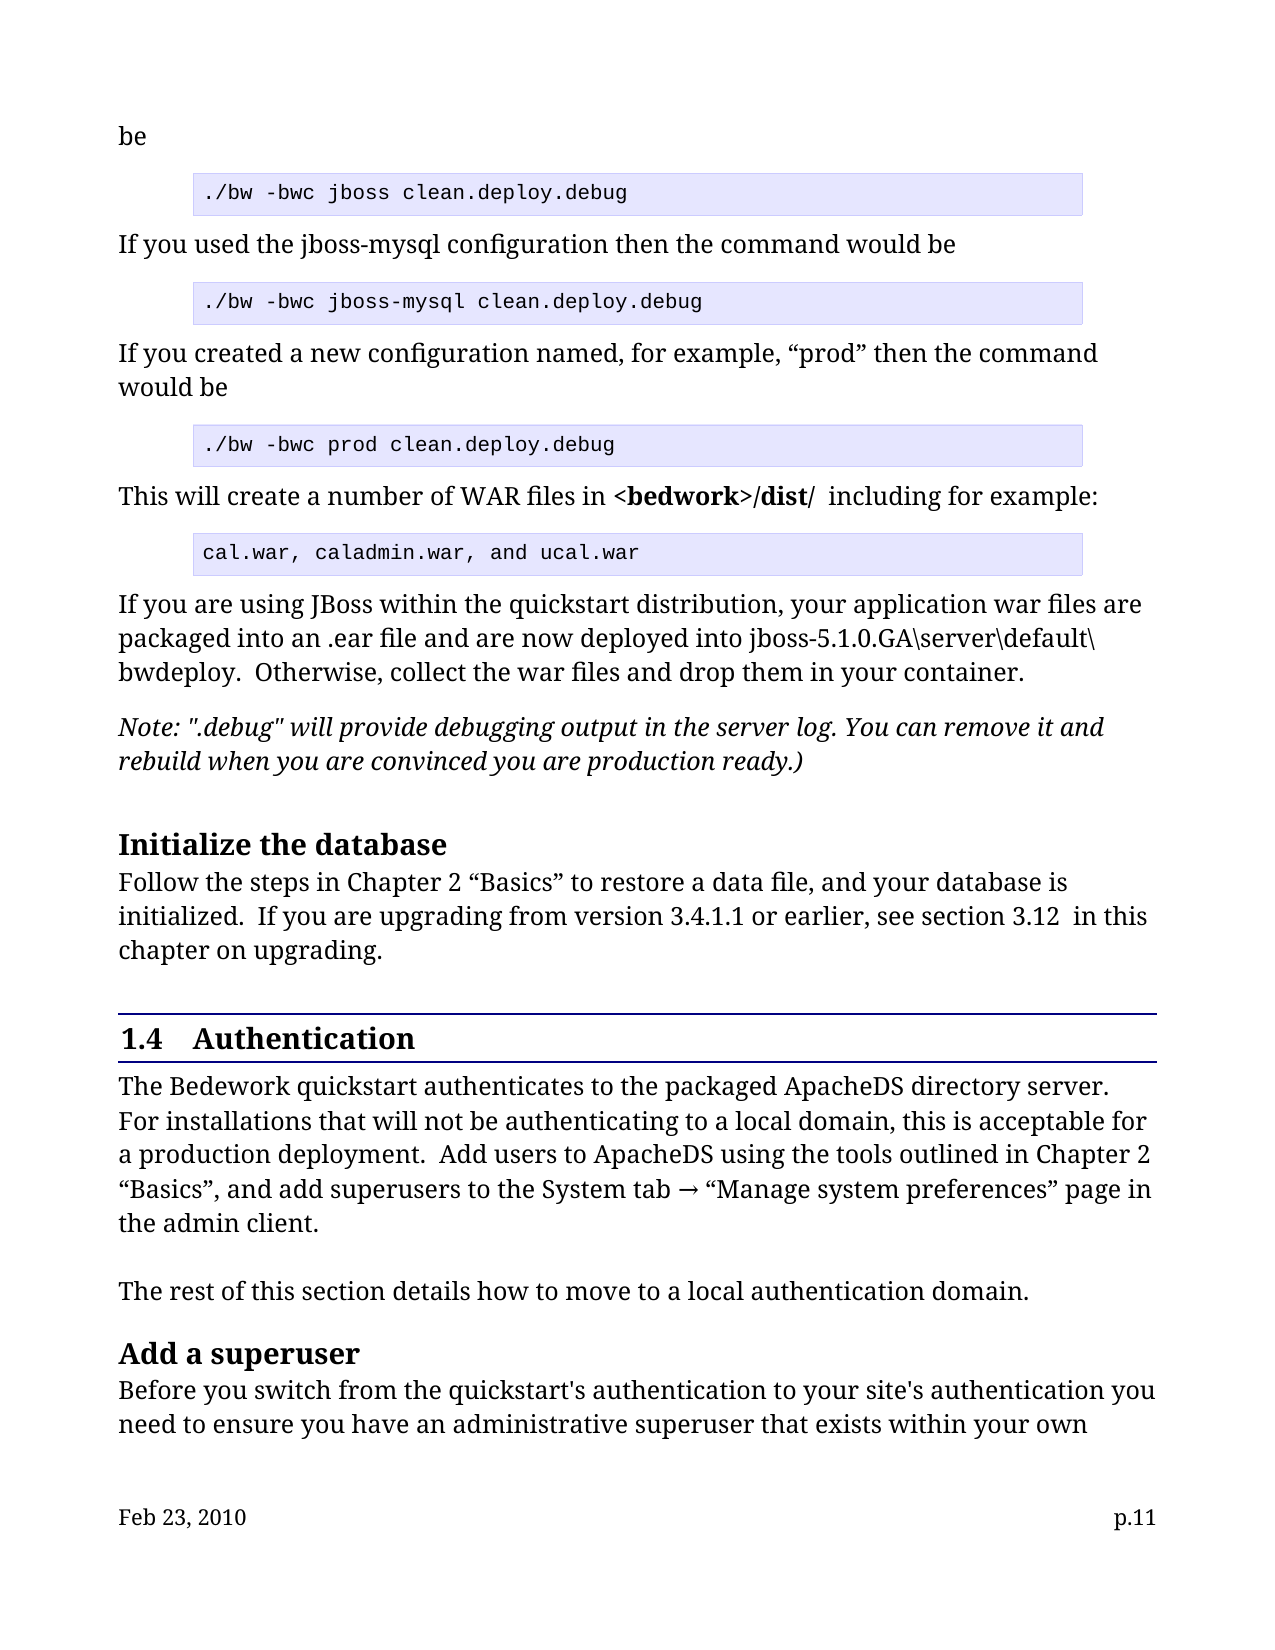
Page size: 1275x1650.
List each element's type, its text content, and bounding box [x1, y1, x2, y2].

text Before you switch from the quickstart's authentication to your site's authentication you need to ensure you have an administrative superuser that exists within your own [118, 1373, 1157, 1441]
text ./bw -bwc jboss-mysql clean.deploy.debug [194, 283, 1082, 324]
text cal.war, caladmin.war, and ucal.war [194, 534, 1082, 575]
text The rest of this section details how to move to a local authentication domain. [118, 1273, 1157, 1307]
text If you created a new configuration named, for example, “prod” then the command would be [118, 335, 1157, 403]
text ./bw -bwc jboss clean.deploy.debug [194, 174, 1082, 215]
text This will create a number of WAR files in <bedwork>/dist/ including for example: [118, 478, 1157, 512]
text If you used the jboss-mysql configuration then the command would be [118, 227, 1157, 261]
text Note: ".debug" will provide debugging output in the server log. You can remove it and rebuild when you are convinced you are production ready.) [118, 710, 1157, 778]
subtitle Add a superuser [118, 1333, 1157, 1373]
text The Bedework quickstart authenticates to the packaged ApacheDS directory server. For installations that will not be authenticating to a local domain, this is acceptable for a production deployment. Add users to ApacheDS using the tools outlined in Chapter 2 “Basics”, and add superusers to the System tab → “Manage system preferences” page in the admin client. [118, 1069, 1157, 1239]
text Follow the steps in Chapter 2 “Basics” to restore a data file, and your database is initialized. If you are upgrading from version 3.4.1.1 or earlier, see section 3.12 in this chapter on upgrading. [118, 864, 1157, 967]
text be [118, 118, 1157, 152]
subtitle Initialize the database [118, 825, 1157, 864]
subtitle Authentication [118, 1015, 1157, 1061]
text If you are using JBoss within the quickstart distribution, your application war files are packaged into an .ear file and are now deployed into jboss-5.1.0.GA\server\default\bwdeploy. Otherwise, collect the war files and drop them in your container. [118, 587, 1157, 689]
text ./bw -bwc prod clean.deploy.debug [194, 426, 1082, 466]
